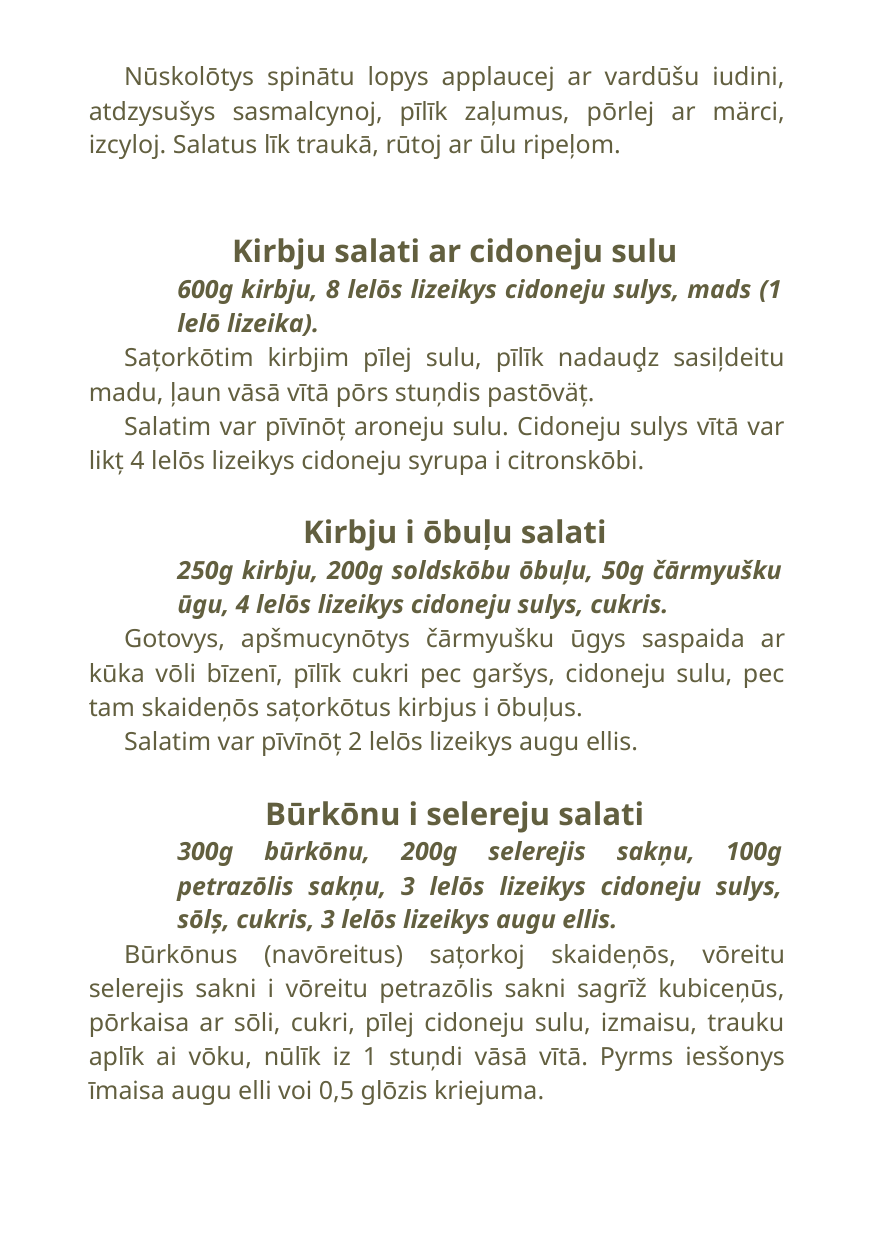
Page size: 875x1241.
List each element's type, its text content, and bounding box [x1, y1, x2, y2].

text 600g kirbju, 8 lelōs lizeikys cidoneju sulys, mads (1 lelō lizeika). [177, 272, 786, 340]
text Gotovys, apšmucynōtys čārmyušku ūgys saspaida ar kūka vōli bīzenī, pīlīk cukri pec garšys, cidoneju sulu, pec tam skaideņōs sațorkōtus kirbjus i ōbuļus. [88, 621, 786, 723]
text 300g būrkōnu, 200g selerejis sakņu, 100g petrazōlis sakņu, 3 lelōs lizeikys cidoneju sulys, sōlș, cukris, 3 lelōs lizeikys augu ellis. [177, 834, 786, 936]
text Kirbju salati ar cidoneju sulu [88, 229, 786, 272]
text Būrkōnu i selereju salati [88, 791, 786, 834]
text Nūskolōtys spinātu lopys applaucej ar vardūšu iudini, atdzysušys sasmalcynoj, pīlīk zaļumus, pōrlej ar märci, izcyloj. Salatus līk traukā, rūtoj ar ūlu ripeļom. [88, 59, 786, 161]
text Sațorkōtim kirbjim pīlej sulu, pīlīk nadauḑz sasiļdeitu madu, ļaun vāsā vītā pōrs stuņdis pastōväț. [88, 340, 786, 408]
text Būrkōnus (navōreitus) sațorkoj skaideņōs, vōreitu selerejis sakni i vōreitu petrazōlis sakni sagrīž kubiceņūs, pōrkaisa ar sōli, cukri, pīlej cidoneju sulu, izmaisu, trauku aplīk ai vōku, nūlīk iz 1 stuņdi vāsā vītā. Pyrms iesšonys īmaisa augu elli voi 0,5 glōzis kriejuma. [88, 936, 786, 1107]
text Kirbju i ōbuļu salati [88, 510, 786, 553]
text Salatim var pīvīnōț aroneju sulu. Cidoneju sulys vītā var likț 4 lelōs lizeikys cidoneju syrupa i citronskōbi. [88, 408, 786, 476]
text 250g kirbju, 200g soldskōbu ōbuļu, 50g čārmyušku ūgu, 4 lelōs lizeikys cidoneju sulys, cukris. [177, 553, 786, 621]
text Salatim var pīvīnōț 2 lelōs lizeikys augu ellis. [88, 723, 786, 757]
